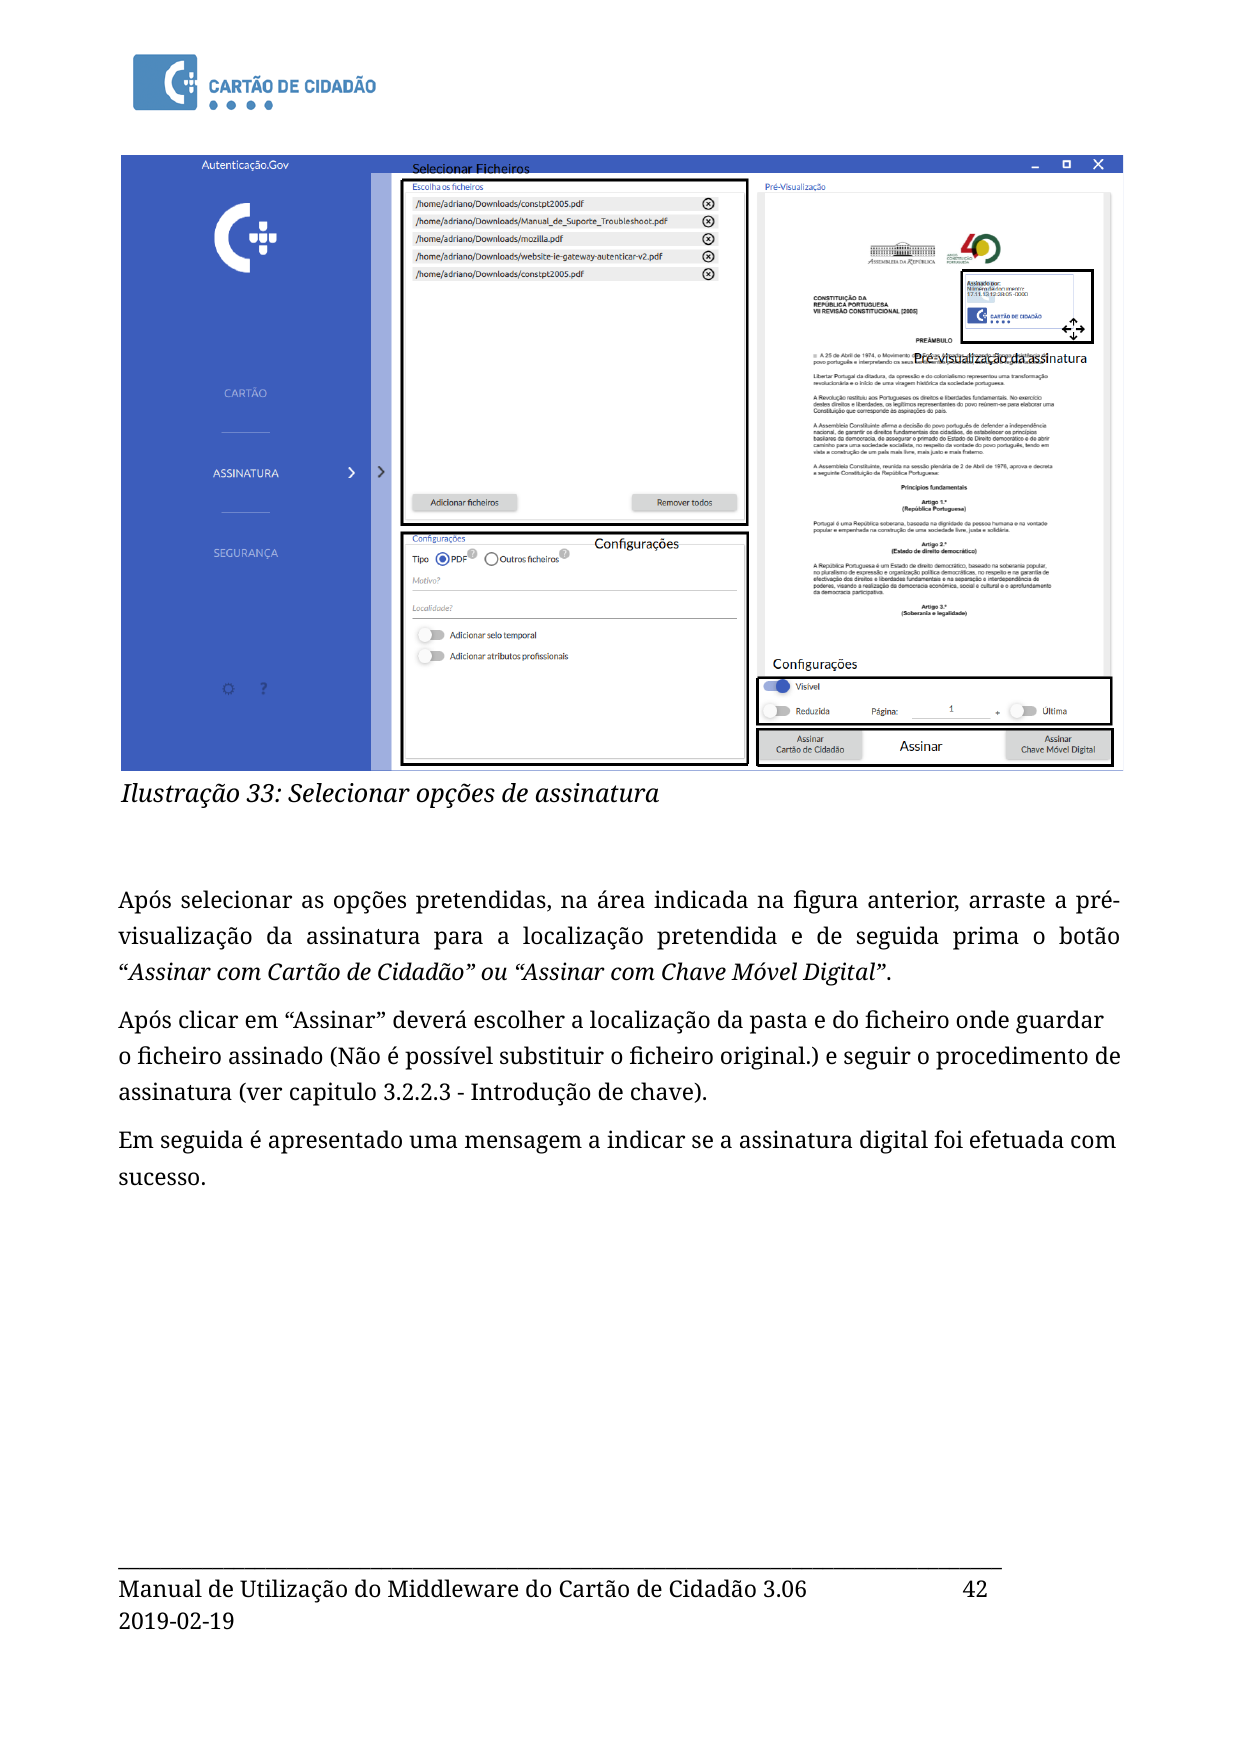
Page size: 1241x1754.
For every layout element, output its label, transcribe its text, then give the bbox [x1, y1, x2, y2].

text Ilustração 33: Selecionar opções de assinatura [121, 771, 1119, 810]
picture [121, 155, 1124, 771]
picture [130, 47, 423, 118]
list Após selecionar as opções pretendidas, na área indicada na figura anterior, arraste a pré-visualização da assinatura para a localização pretendida e de seguida prima o botão “Assinar com Cartão de Cidadão” ou “Assinar com Chave Móvel Digital”. [118, 884, 1122, 987]
list Em seguida é apresentado uma mensagem a indicar se a assinatura digital foi efetuada com sucesso. [41, 1124, 1122, 1192]
list Após clicar em “Assinar” deverá escolher a localização da pasta e do ficheiro onde guardar o ficheiro assinado (Não é possível substituir o ficheiro original.) e seguir o procedimento de assinatura (ver capitulo 3.2.2.3 - Introdução de chave). [41, 1004, 1122, 1107]
